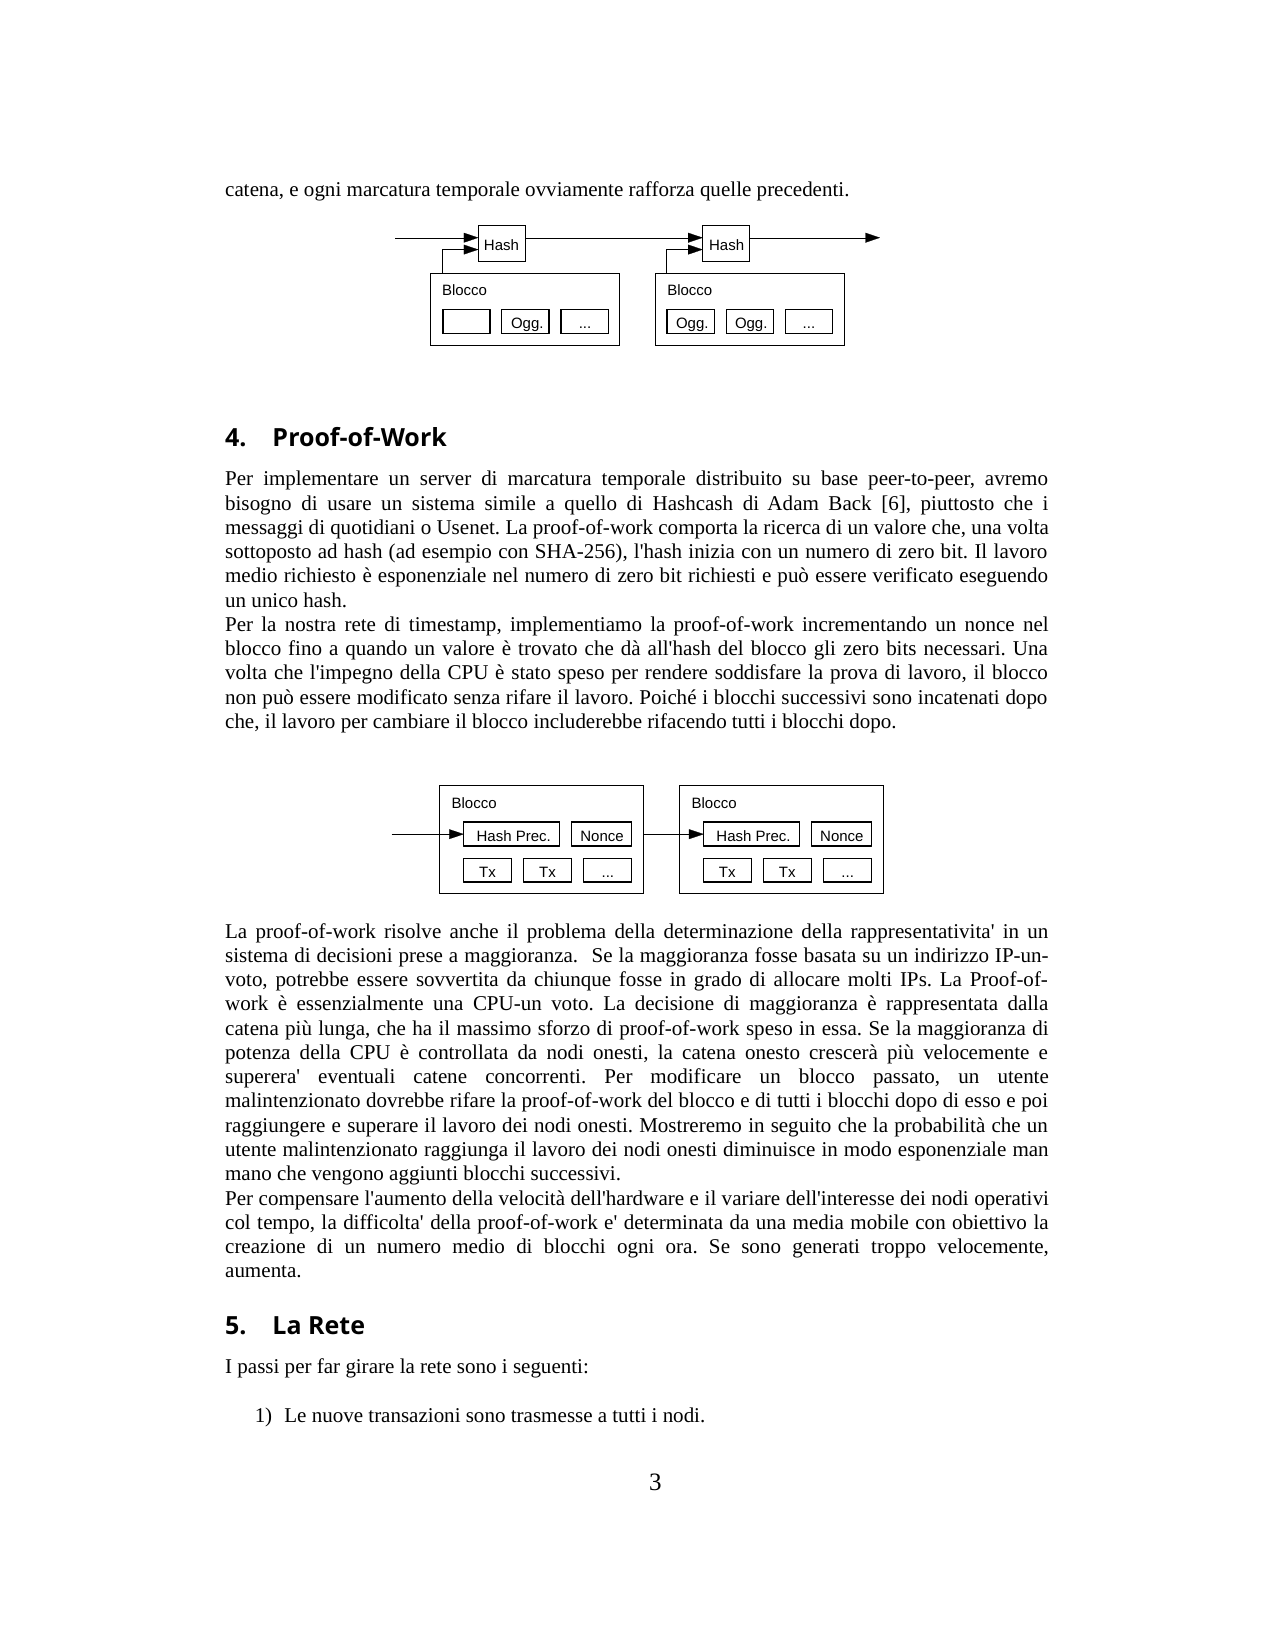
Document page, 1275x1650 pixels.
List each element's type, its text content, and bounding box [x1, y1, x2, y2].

subtitle 5. La Rete [225, 1307, 1050, 1341]
text Per implementare un server di marcatura temporale distribuito su base peer-to-peer, avremo bisogno di usare un sistema simile a quello di Hashcash di Adam Back [6], piuttosto che i messaggi di quotidiani o Usenet. La proof-of-work comporta la ricerca di un valore che, una volta sottoposto ad hash (ad esempio con SHA-256), l'hash inizia con un numero di zero bit. Il lavoro medio richiesto è esponenziale nel numero di zero bit richiesti e può essere verificato eseguendo un unico hash. [225, 466, 1050, 612]
text I passi per far girare la rete sono i seguenti: [225, 1354, 1050, 1378]
text catena, e ogni marcatura temporale ovviamente rafforza quelle precedenti. [225, 177, 1050, 201]
subtitle 4. Proof-of-Work [225, 419, 1050, 453]
text Per compensare l'aumento della velocità dell'hardware e il variare dell'interesse dei nodi operativi col tempo, la difficolta' della proof-of-work e' determinata da una media mobile con obiettivo la creazione di un numero medio di blocchi ogni ora. Se sono generati troppo velocemente, aumenta. [225, 1185, 1050, 1282]
text Per la nostra rete di timestamp, implementiamo la proof-of-work incrementando un nonce nel blocco fino a quando un valore è trovato che dà all'hash del blocco gli zero bits necessari. Una volta che l'impegno della CPU è stato speso per rendere soddisfare la prova di lavoro, il blocco non può essere modificato senza rifare il lavoro. Poiché i blocchi successivi sono incatenati dopo che, il lavoro per cambiare il blocco includerebbe rifacendo tutti i blocchi dopo. [225, 612, 1050, 733]
list Le nuove transazioni sono trasmesse a tutti i nodi. [254, 1402, 1050, 1427]
text La proof-of-work risolve anche il problema della determinazione della rappresentativita' in un sistema di decisioni prese a maggioranza. Se la maggioranza fosse basata su un indirizzo IP-un-voto, potrebbe essere sovvertita da chiunque fosse in grado di allocare molti IPs. La Proof-of-work è essenzialmente una CPU-un voto. La decisione di maggioranza è rappresentata dalla catena più lunga, che ha il massimo sforzo di proof-of-work speso in essa. Se la maggioranza di potenza della CPU è controllata da nodi onesti, la catena onesto crescerà più velocemente e superera' eventuali catene concorrenti. Per modificare un blocco passato, un utente malintenzionato dovrebbe rifare la proof-of-work del blocco e di tutti i blocchi dopo di esso e poi raggiungere e superare il lavoro dei nodi onesti. Mostreremo in seguito che la probabilità che un utente malintenzionato raggiunga il lavoro dei nodi onesti diminuisce in modo esponenziale man mano che vengono aggiunti blocchi successivi. [225, 918, 1050, 1185]
